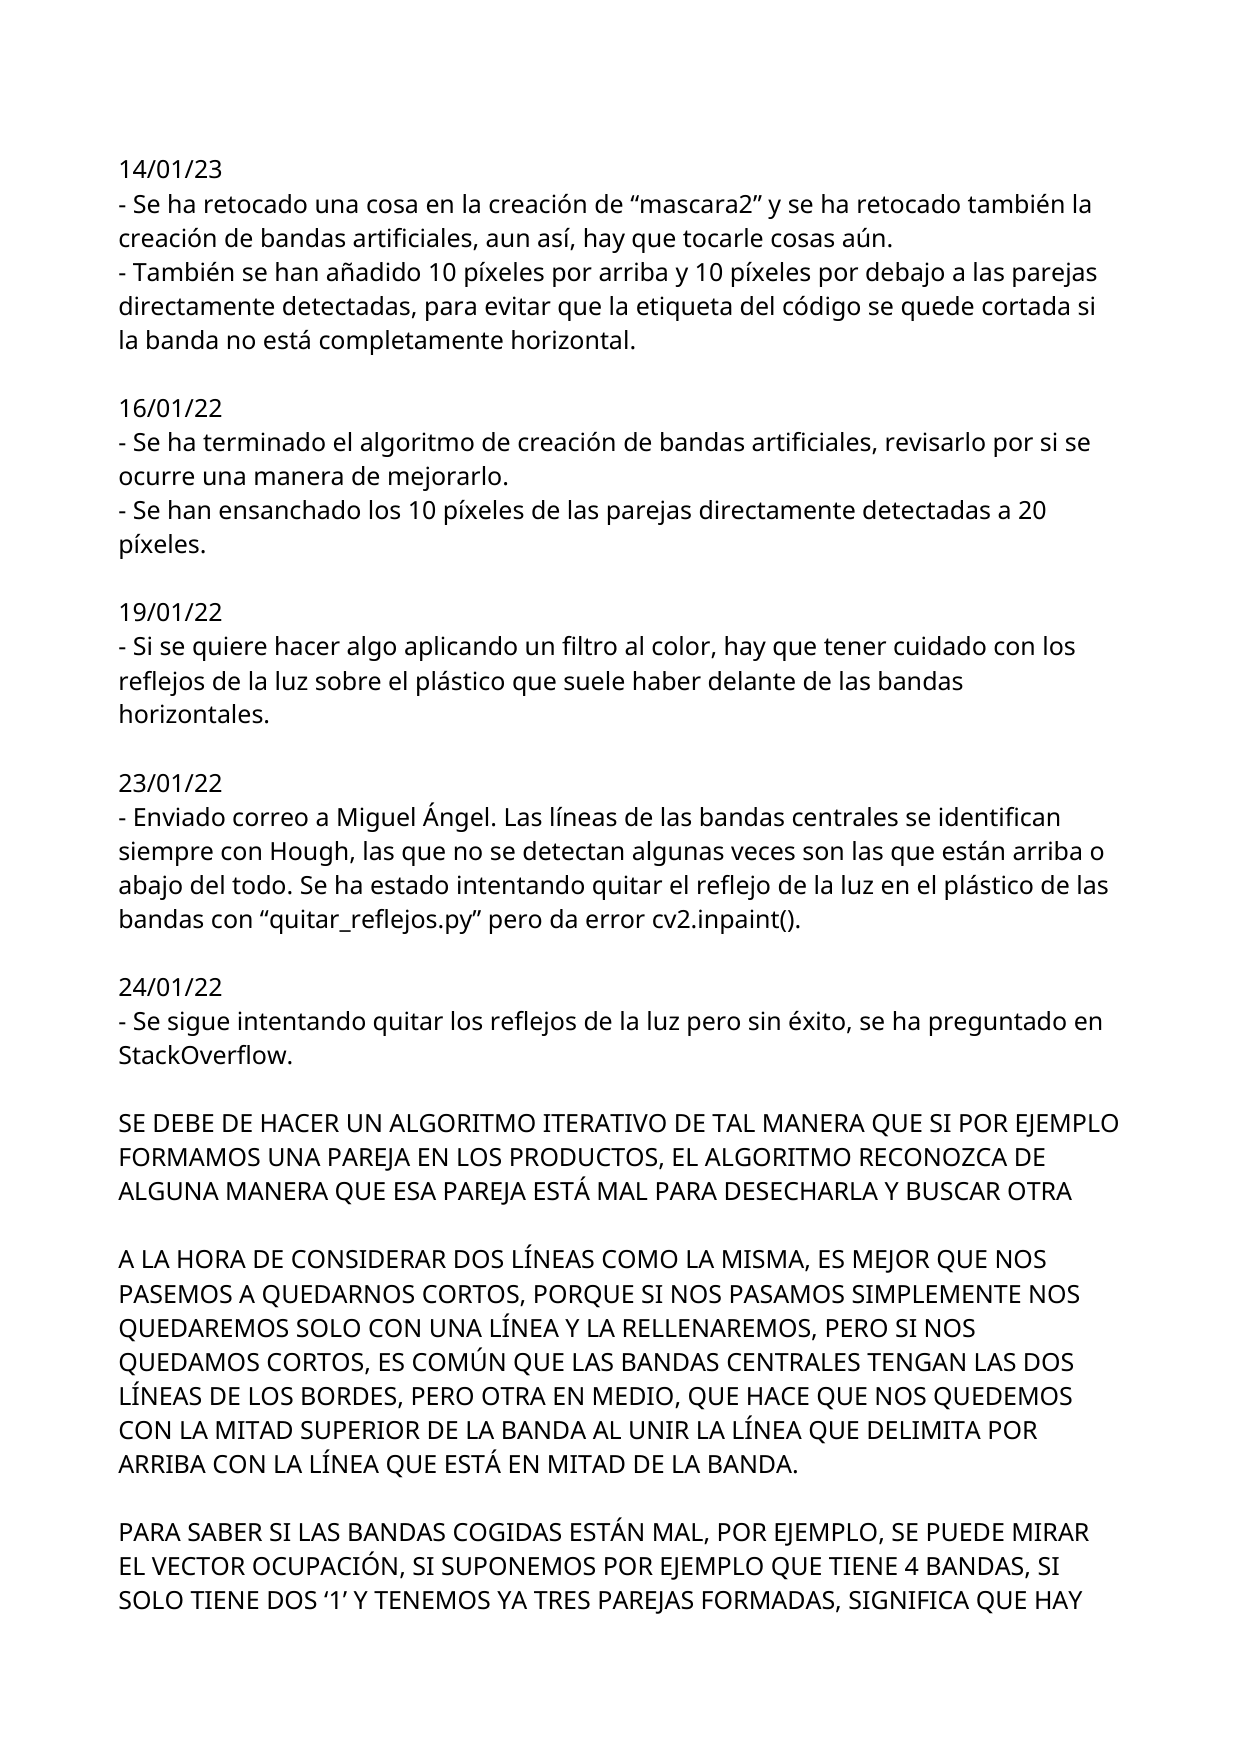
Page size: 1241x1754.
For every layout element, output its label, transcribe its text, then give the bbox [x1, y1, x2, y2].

text A LA HORA DE CONSIDERAR DOS LÍNEAS COMO LA MISMA, ES MEJOR QUE NOS PASEMOS A QUEDARNOS CORTOS, PORQUE SI NOS PASAMOS SIMPLEMENTE NOS QUEDAREMOS SOLO CON UNA LÍNEA Y LA RELLENAREMOS, PERO SI NOS QUEDAMOS CORTOS, ES COMÚN QUE LAS BANDAS CENTRALES TENGAN LAS DOS LÍNEAS DE LOS BORDES, PERO OTRA EN MEDIO, QUE HACE QUE NOS QUEDEMOS CON LA MITAD SUPERIOR DE LA BANDA AL UNIR LA LÍNEA QUE DELIMITA POR ARRIBA CON LA LÍNEA QUE ESTÁ EN MITAD DE LA BANDA. [118, 1242, 1122, 1481]
text 24/01/22 [118, 970, 1122, 1004]
text - Se han ensanchado los 10 píxeles de las parejas directamente detectadas a 20 píxeles. [118, 493, 1122, 561]
text - También se han añadido 10 píxeles por arriba y 10 píxeles por debajo a las parejas directamente detectadas, para evitar que la etiqueta del código se quede cortada si la banda no está completamente horizontal. [118, 254, 1122, 357]
text - Se ha terminado el algoritmo de creación de bandas artificiales, revisarlo por si se ocurre una manera de mejorarlo. [118, 425, 1122, 493]
text PARA SABER SI LAS BANDAS COGIDAS ESTÁN MAL, POR EJEMPLO, SE PUEDE MIRAR EL VECTOR OCUPACIÓN, SI SUPONEMOS POR EJEMPLO QUE TIENE 4 BANDAS, SI SOLO TIENE DOS ‘1’ Y TENEMOS YA TRES PAREJAS FORMADAS, SIGNIFICA QUE HAY [118, 1515, 1122, 1617]
text - Se sigue intentando quitar los reflejos de la luz pero sin éxito, se ha preguntado en StackOverflow. [118, 1004, 1122, 1072]
text - Se ha retocado una cosa en la creación de “mascara2” y se ha retocado también la creación de bandas artificiales, aun así, hay que tocarle cosas aún. [118, 186, 1122, 254]
text - Si se quiere hacer algo aplicando un filtro al color, hay que tener cuidado con los reflejos de la luz sobre el plástico que suele haber delante de las bandas horizontales. [118, 629, 1122, 731]
text 23/01/22 [118, 765, 1122, 799]
text 14/01/23 [118, 152, 1122, 186]
text 16/01/22 [118, 391, 1122, 425]
text SE DEBE DE HACER UN ALGORITMO ITERATIVO DE TAL MANERA QUE SI POR EJEMPLO FORMAMOS UNA PAREJA EN LOS PRODUCTOS, EL ALGORITMO RECONOZCA DE ALGUNA MANERA QUE ESA PAREJA ESTÁ MAL PARA DESECHARLA Y BUSCAR OTRA [118, 1106, 1122, 1208]
text - Enviado correo a Miguel Ángel. Las líneas de las bandas centrales se identifican siempre con Hough, las que no se detectan algunas veces son las que están arriba o abajo del todo. Se ha estado intentando quitar el reflejo de la luz en el plástico de las bandas con “quitar_reflejos.py” pero da error cv2.inpaint(). [118, 799, 1122, 936]
text 19/01/22 [118, 595, 1122, 629]
